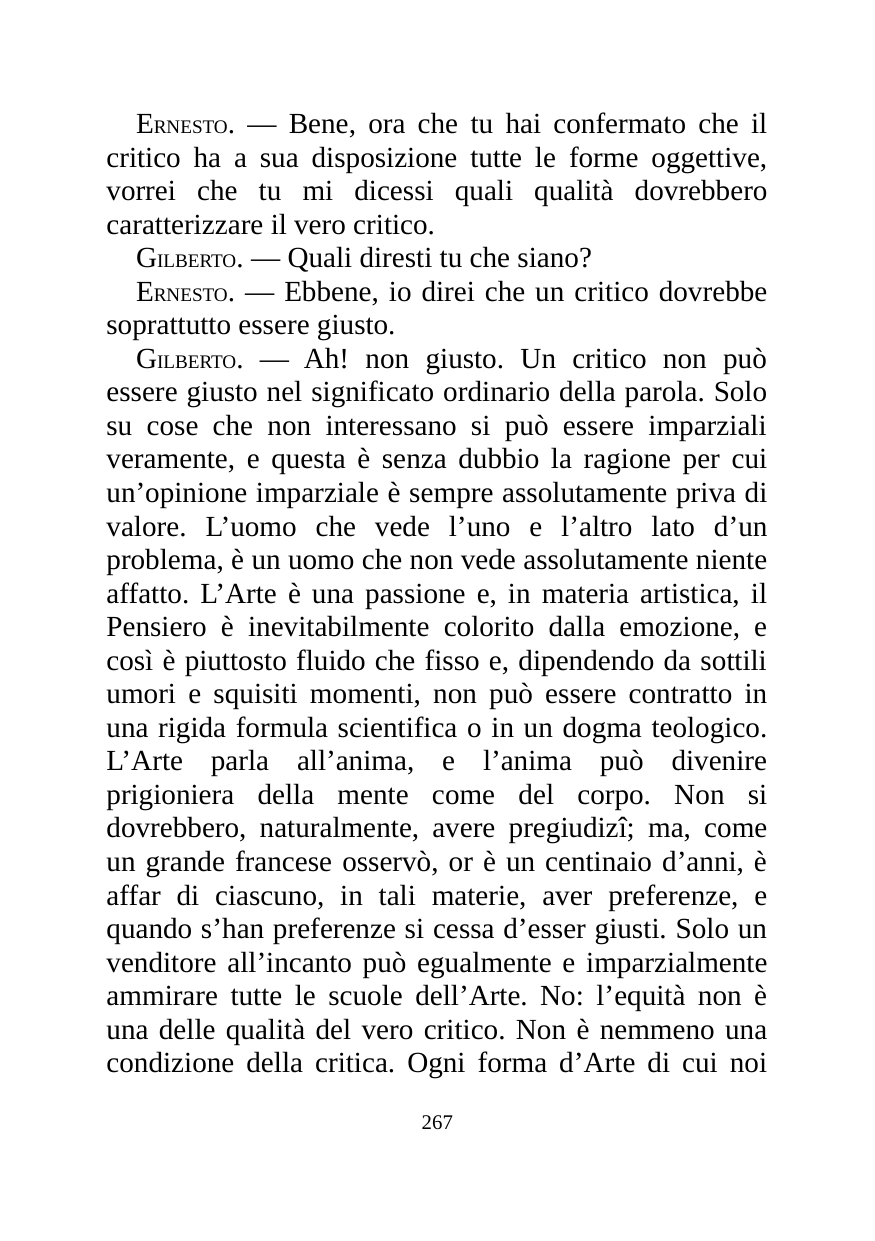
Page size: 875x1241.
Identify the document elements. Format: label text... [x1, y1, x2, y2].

text Gilberto. — Ah! non giusto. Un critico non può essere giusto nel significato ordinario della parola. Solo su cose che non interessano si può essere imparziali veramente, e questa è senza dubbio la ragione per cui un’opinione imparziale è sempre assolutamente priva di valore. L’uomo che vede l’uno e l’altro lato d’un problema, è un uomo che non vede assolutamente niente affatto. L’Arte è una passione e, in materia artistica, il Pensiero è inevitabilmente colorito dalla emozione, e così è piuttosto fluido che fisso e, dipendendo da sottili umori e squisiti momenti, non può essere contratto in una rigida formula scientifica o in un dogma teologico. L’Arte parla all’anima, e l’anima può divenire prigioniera della mente come del corpo. Non si dovrebbero, naturalmente, avere pregiudizî; ma, come un grande francese osservò, or è un centinaio d’anni, è affar di ciascuno, in tali materie, aver preferenze, e quando s’han preferenze si cessa d’esser giusti. Solo un venditore all’incanto può egualmente e imparzialmente ammirare tutte le scuole dell’Arte. No: l’equità non è una delle qualità del vero critico. Non è nemmeno una condizione della critica. Ogni forma d’Arte di cui noi [106, 341, 768, 1079]
text Gilberto. — Quali diresti tu che siano? [106, 240, 768, 274]
text Ernesto. — Bene, ora che tu hai confermato che il critico ha a sua disposizione tutte le forme oggettive, vorrei che tu mi dicessi quali qualità dovrebbero caratterizzare il vero critico. [106, 106, 768, 240]
text Ernesto. — Ebbene, io direi che un critico dovrebbe soprattutto essere giusto. [106, 274, 768, 341]
